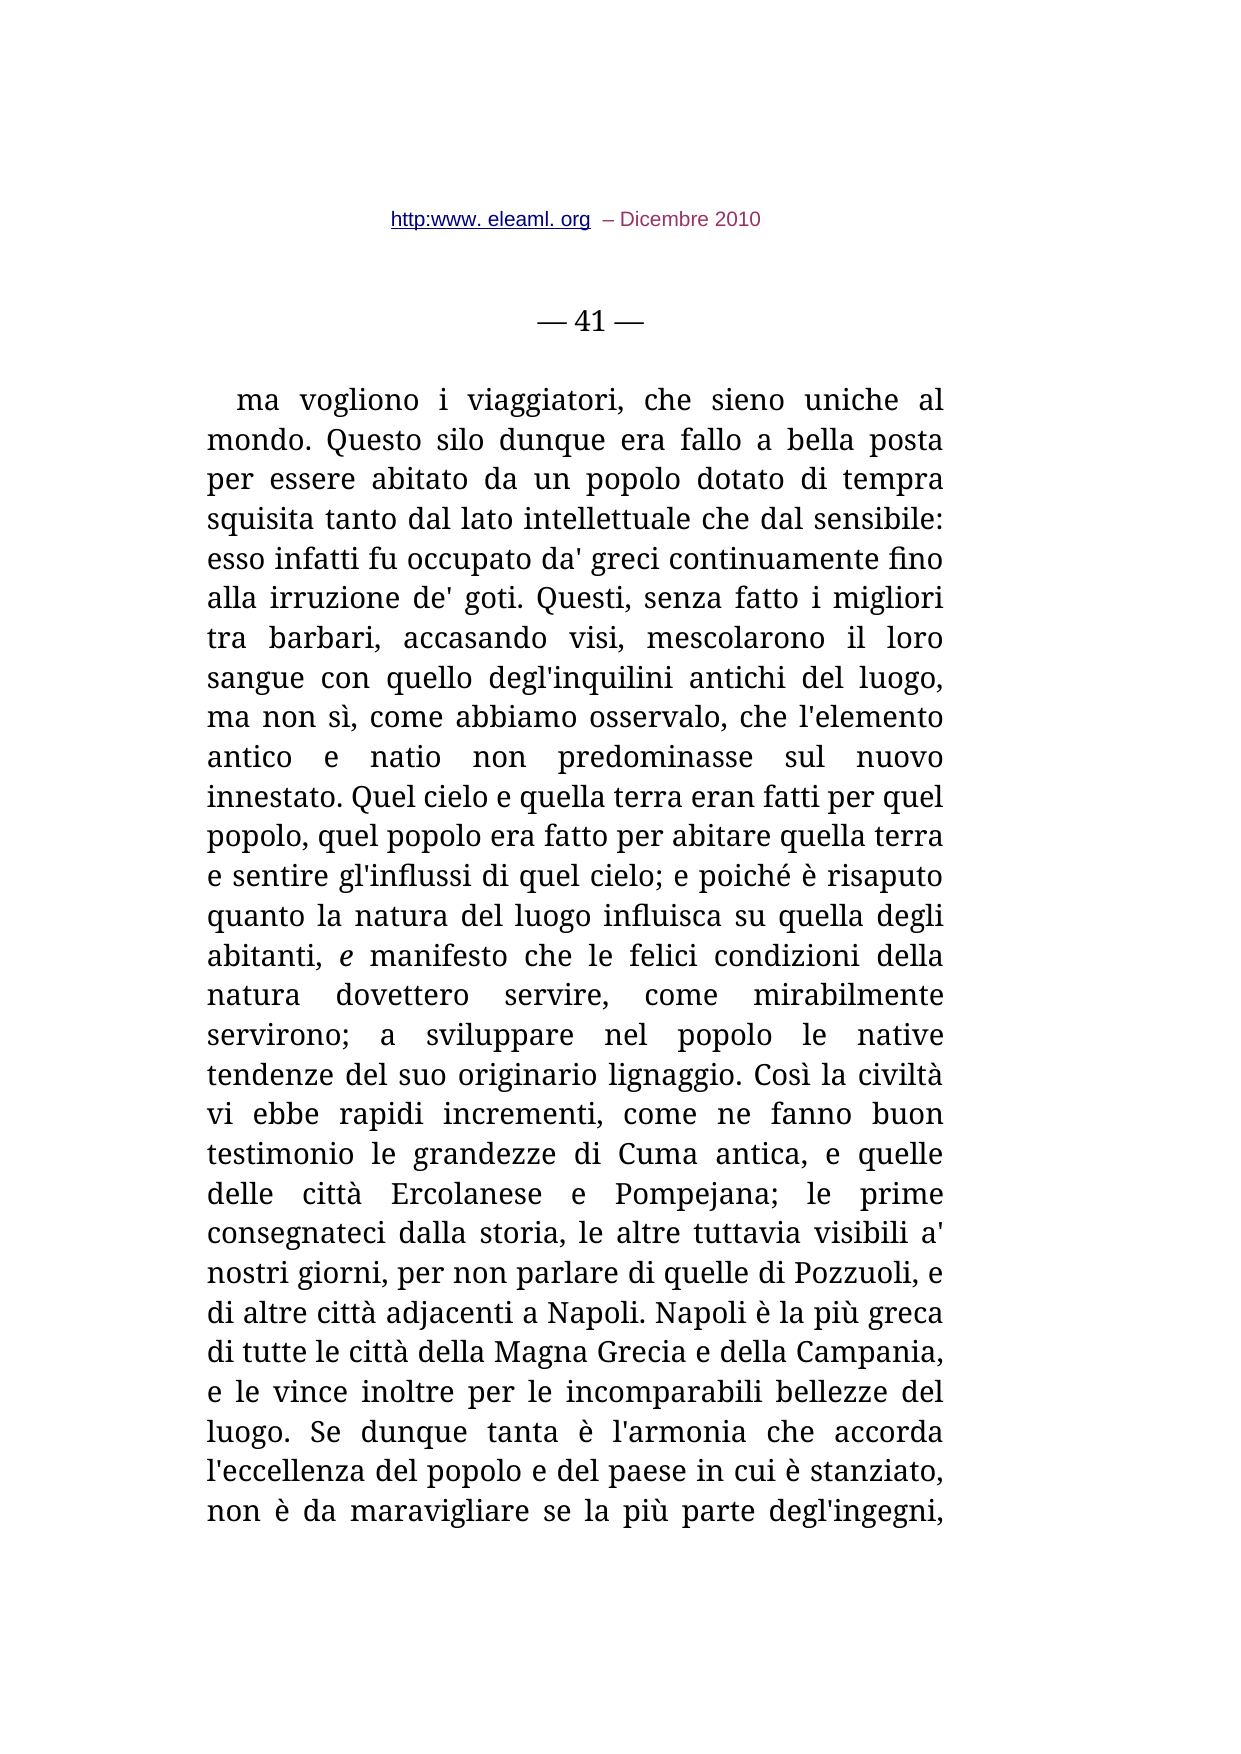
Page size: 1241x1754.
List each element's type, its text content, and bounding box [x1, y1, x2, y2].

text — 41 — [207, 300, 945, 339]
text ma vogliono i viaggiatori, che sieno uniche al mondo. Questo silo dunque era fallo a bella posta per essere abitato da un popolo dotato di tempra squisita tanto dal lato intellettuale che dal sensibile: esso infatti fu occupato da' greci continuamente fino alla irruzione de' goti. Questi, senza fatto i migliori tra barbari, accasando visi, mescolarono il loro sangue con quello degl'inquilini antichi del luogo, ma non sì, come abbiamo osservalo, che l'elemento antico e natio non predominasse sul nuovo innestato. Quel cielo e quella terra eran fatti per quel popolo, quel popolo era fatto per abitare quella terra e sentire gl'influssi di quel cielo; e poiché è risaputo quanto la natura del luogo influisca su quella degli abitanti, e manifesto che le felici condizioni della natura dovettero servire, come mirabilmente servirono; a sviluppare nel popolo le native tendenze del suo originario lignaggio. Così la civiltà vi ebbe rapidi incrementi, come ne fanno buon testimonio le grandezze di Cuma antica, e quelle delle città Ercolanese e Pompejana; le prime consegnateci dalla storia, le altre tuttavia visibili a' nostri giorni, per non parlare di quelle di Pozzuoli, e di altre città adjacenti a Napoli. Napoli è la più greca di tutte le città della Magna Grecia e della Campania, e le vince inoltre per le incomparabili bellezze del luogo. Se dunque tanta è l'armonia che accorda l'eccellenza del popolo e del paese in cui è stanziato, non è da maravigliare se la più parte degl'ingegni, [207, 379, 945, 1530]
